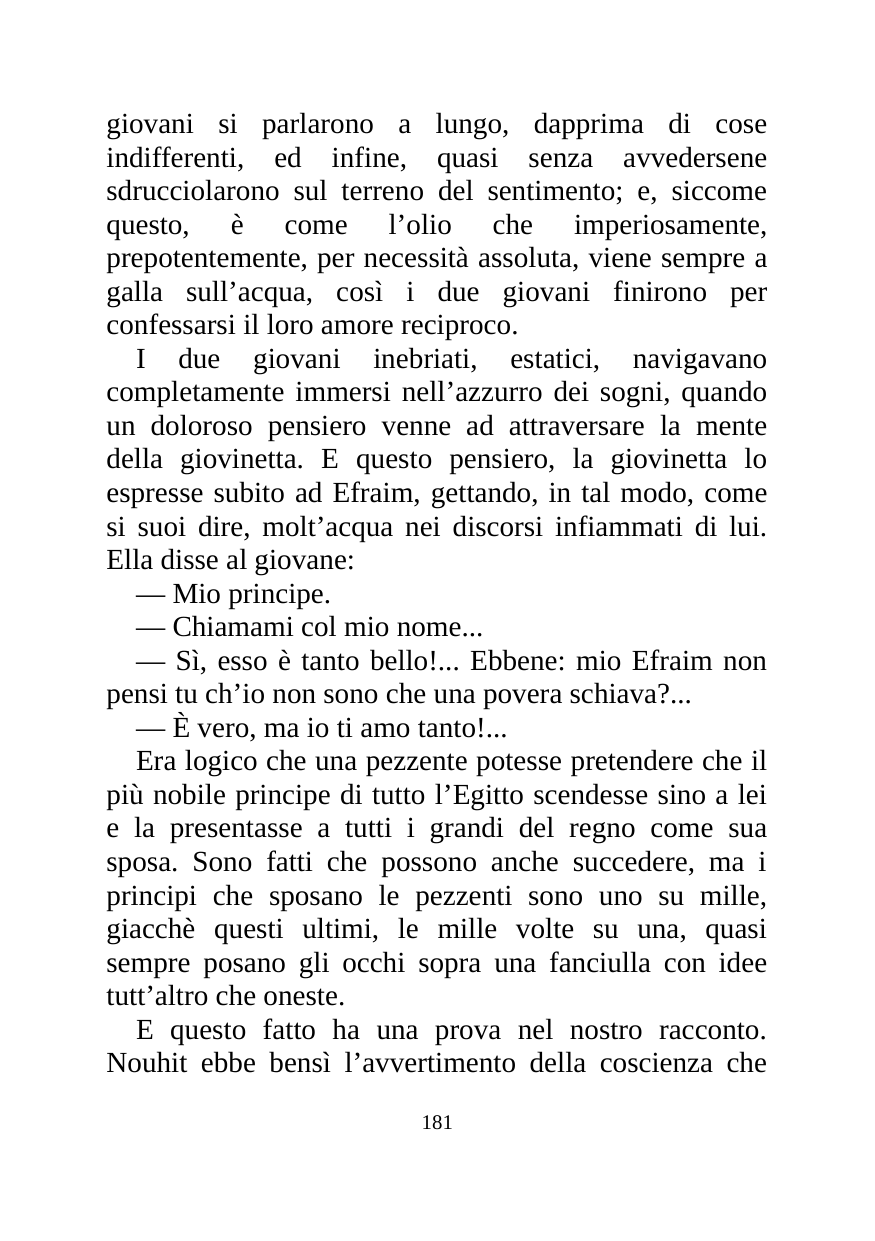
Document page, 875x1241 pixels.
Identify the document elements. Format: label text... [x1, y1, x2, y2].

text — È vero, ma io ti amo tanto!... [106, 710, 768, 743]
text giovani si parlarono a lungo, dapprima di cose indifferenti, ed infine, quasi senza avvedersene sdrucciolarono sul terreno del sentimento; e, siccome questo, è come l’olio che imperiosamente, prepotentemente, per necessità assoluta, viene sempre a galla sull’acqua, così i due giovani finirono per confessarsi il loro amore reciproco. [106, 106, 768, 341]
text — Mio principe. [106, 576, 768, 609]
text I due giovani inebriati, estatici, navigavano completamente immersi nell’azzurro dei sogni, quando un doloroso pensiero venne ad attraversare la mente della giovinetta. E questo pensiero, la giovinetta lo espresse subito ad Efraim, gettando, in tal modo, come si suoi dire, molt’acqua nei discorsi infiammati di lui. Ella disse al giovane: [106, 341, 768, 576]
text — Chiamami col mio nome... [106, 609, 768, 643]
text — Sì, esso è tanto bello!... Ebbene: mio Efraim non pensi tu ch’io non sono che una povera schiava?... [106, 643, 768, 710]
text Era logico che una pezzente potesse pretendere che il più nobile principe di tutto l’Egitto scendesse sino a lei e la presentasse a tutti i grandi del regno come sua sposa. Sono fatti che possono anche succedere, ma i principi che sposano le pezzenti sono uno su mille, giacchè questi ultimi, le mille volte su una, quasi sempre posano gli occhi sopra una fanciulla con idee tutt’altro che oneste. [106, 743, 768, 1012]
text E questo fatto ha una prova nel nostro racconto. Nouhit ebbe bensì l’avvertimento della coscienza che [106, 1012, 768, 1079]
